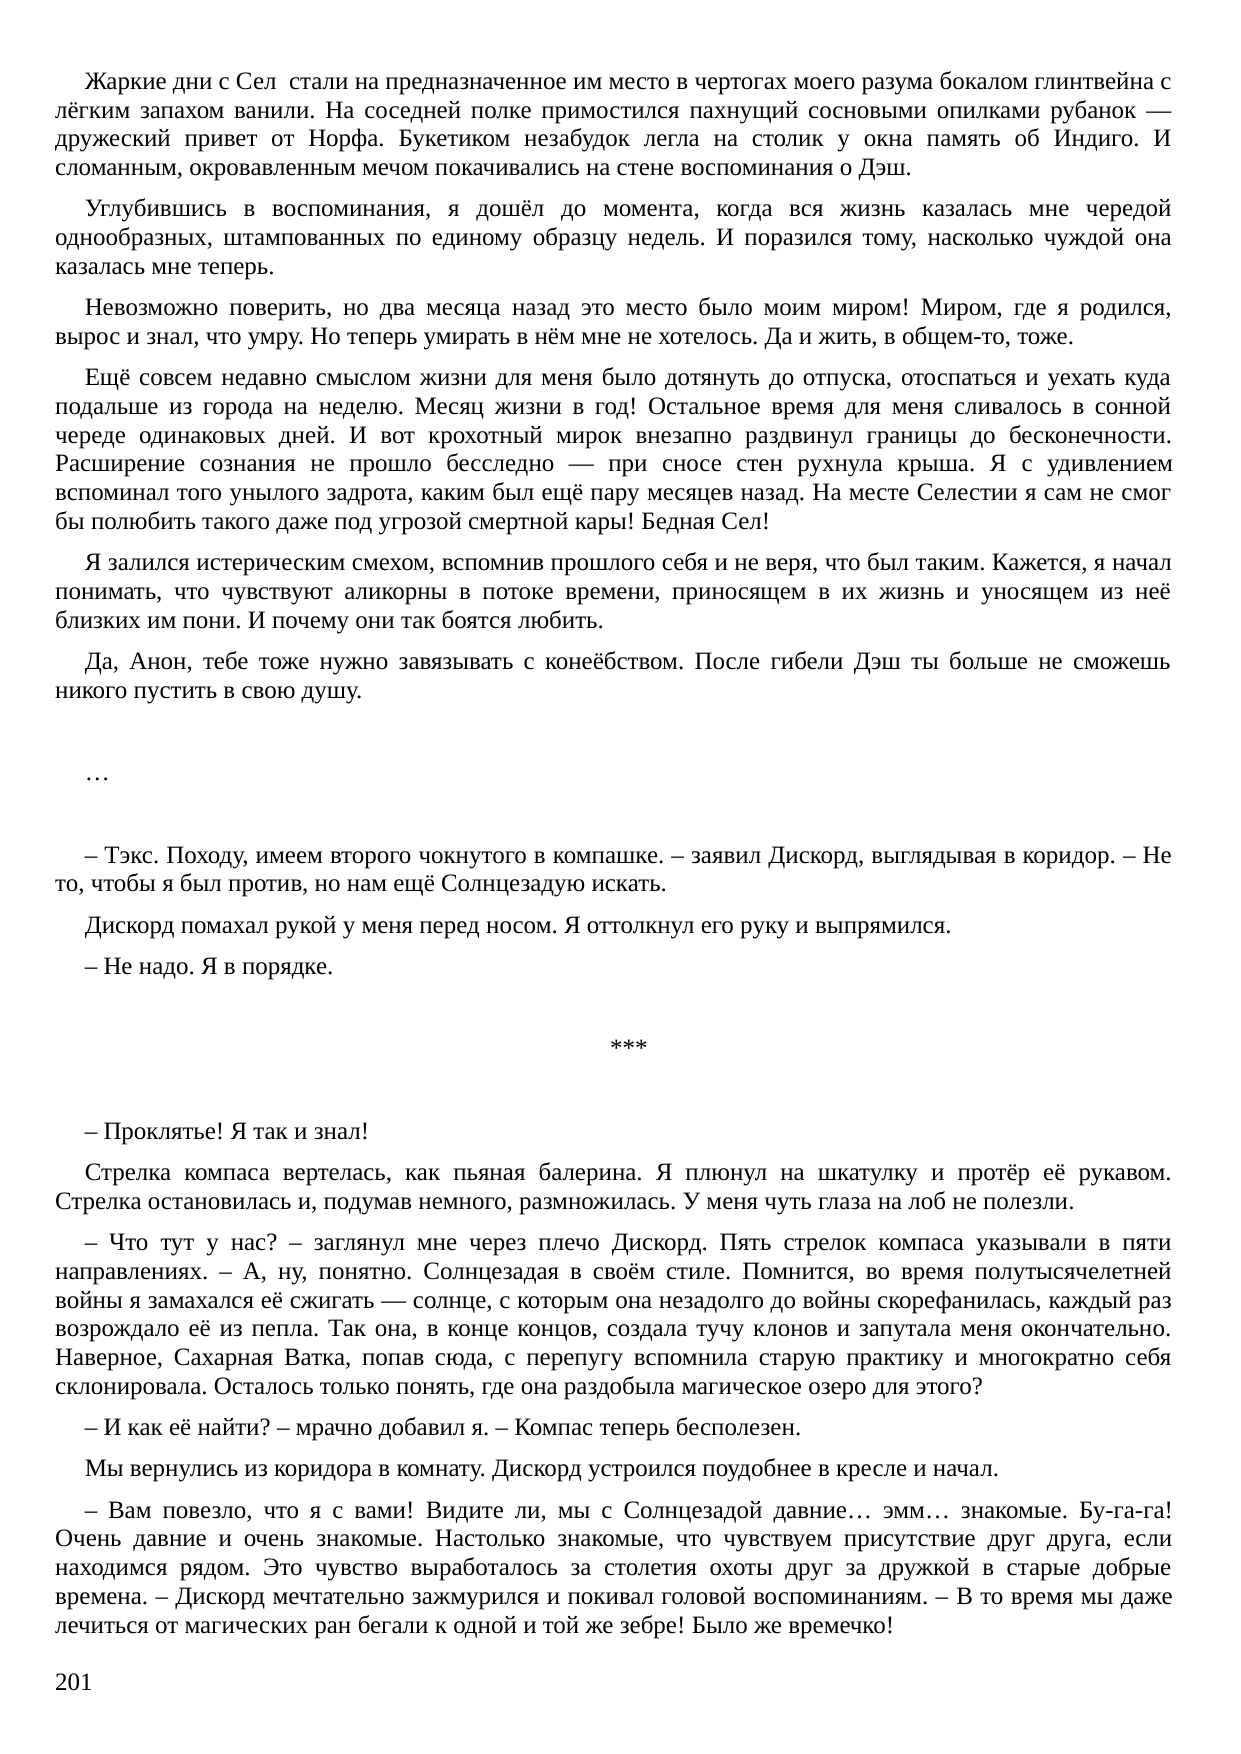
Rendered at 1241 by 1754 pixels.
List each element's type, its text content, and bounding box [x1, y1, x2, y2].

text Углубившись в воспоминания, я дошёл до момента, когда вся жизнь казалась мне чередой однообразных, штампованных по единому образцу недель. И поразился тому, насколько чуждой она казалась мне теперь. [55, 193, 1173, 280]
text – Вам повезло, что я с вами! Видите ли, мы с Солнцезадой давние… эмм… знакомые. Бу-га-га! Очень давние и очень знакомые. Настолько знакомые, что чувствуем присутствие друг друга, если находимся рядом. Это чувство выработалось за столетия охоты друг за дружкой в старые добрые времена. – Дискорд мечтательно зажмурился и покивал головой воспоминаниям. – В то время мы даже лечиться от магических ран бегали к одной и той же зебре! Было же времечко! [55, 1495, 1173, 1638]
text Ещё совсем недавно смыслом жизни для меня было дотянуть до отпуска, отоспаться и уехать куда подальше из города на неделю. Месяц жизни в год! Остальное время для меня сливалось в сонной череде одинаковых дней. И вот крохотный мирок внезапно раздвинул границы до бесконечности. Расширение сознания не прошло бесследно — при сносе стен рухнула крыша. Я с удивлением вспоминал того унылого задрота, каким был ещё пару месяцев назад. На месте Селестии я сам не смог бы полюбить такого даже под угрозой смертной кары! Бедная Сел! [55, 362, 1173, 535]
text Да, Анон, тебе тоже нужно завязывать с конеёбством. После гибели Дэш ты больше не сможешь никого пустить в свою душу. [55, 646, 1173, 703]
text – Тэкс. Походу, имеем второго чокнутого в компашке. – заявил Дискорд, выглядывая в коридор. – Не то, чтобы я был против, но нам ещё Солнцезадую искать. [55, 840, 1173, 897]
text – И как её найти? – мрачно добавил я. – Компас теперь бесполезен. [55, 1412, 1173, 1441]
text Стрелка компаса вертелась, как пьяная балерина. Я плюнул на шкатулку и протёр её рукавом. Стрелка остановилась и, подумав немного, размножилась. У меня чуть глаза на лоб не полезли. [55, 1157, 1173, 1215]
text – Не надо. Я в порядке. [55, 951, 1173, 980]
text Невозможно поверить, но два месяца назад это место было моим миром! Миром, где я родился, вырос и знал, что умру. Но теперь умирать в нём мне не хотелось. Да и жить, в общем-то, тоже. [55, 292, 1173, 350]
text Я залился истерическим смехом, вспомнив прошлого себя и не веря, что был таким. Кажется, я начал понимать, что чувствуют аликорны в потоке времени, приносящем в их жизнь и уносящем из неё близких им пони. И почему они так боятся любить. [55, 547, 1173, 633]
text Жаркие дни с Сел стали на предназначенное им место в чертогах моего разума бокалом глинтвейна с лёгким запахом ванили. На соседней полке примостился пахнущий сосновыми опилками рубанок — дружеский привет от Норфа. Букетиком незабудок легла на столик у окна память об Индиго. И сломанным, окровавленным мечом покачивались на стене воспоминания о Дэш. [55, 66, 1173, 181]
text Мы вернулись из коридора в комнату. Дискорд устроился поудобнее в кресле и начал. [55, 1453, 1173, 1482]
text *** [55, 1033, 1173, 1062]
text – Что тут у нас? – заглянул мне через плечо Дискорд. Пять стрелок компаса указывали в пяти направлениях. – А, ну, понятно. Солнцезадая в своём стиле. Помнится, во время полутысячелетней войны я замахался её сжигать — солнце, с которым она незадолго до войны скорефанилась, каждый раз возрождало её из пепла. Так она, в конце концов, создала тучу клонов и запутала меня окончательно. Наверное, Сахарная Ватка, попав сюда, с перепугу вспомнила старую практику и многократно себя склонировала. Осталось только понять, где она раздобыла магическое озеро для этого? [55, 1227, 1173, 1400]
text Дискорд помахал рукой у меня перед носом. Я оттолкнул его руку и выпрямился. [55, 910, 1173, 938]
text … [55, 757, 1173, 786]
text – Проклятье! Я так и знал! [55, 1116, 1173, 1145]
